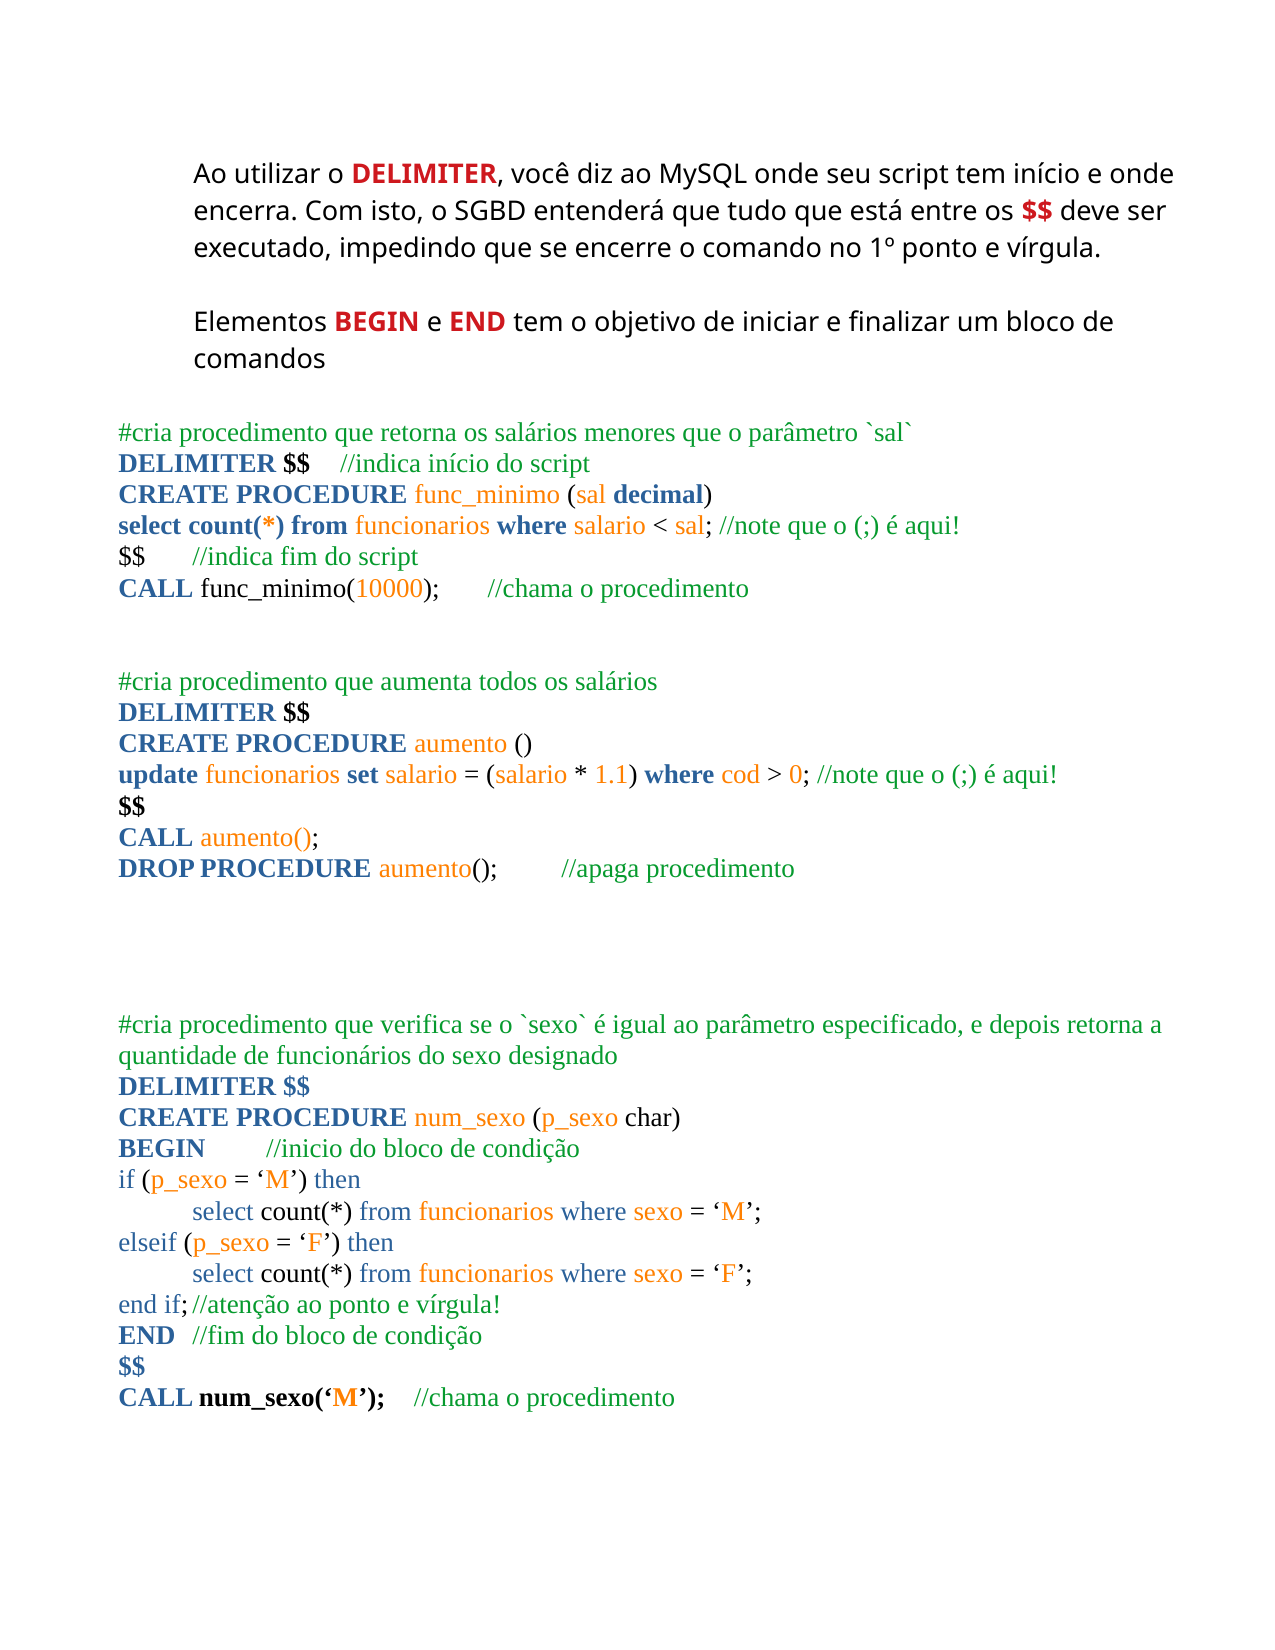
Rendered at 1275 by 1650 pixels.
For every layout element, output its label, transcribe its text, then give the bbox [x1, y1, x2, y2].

text DELIMITER $$ [118, 696, 1193, 727]
text CREATE PROCEDURE num_sexo (p_sexo char) [118, 1101, 1193, 1132]
text select count(*) from funcionarios where sexo = ‘F’; [118, 1257, 1193, 1288]
text if (p_sexo = ‘M’) then [118, 1163, 1193, 1194]
text DELIMITER $$ //indica início do script [118, 447, 1193, 478]
text $$ [118, 1350, 1193, 1381]
text elseif (p_sexo = ‘F’) then [118, 1226, 1193, 1257]
text CALL aumento(); [118, 821, 1193, 852]
text CREATE PROCEDURE func_minimo (sal decimal) [118, 478, 1193, 509]
text #cria procedimento que retorna os salários menores que o parâmetro `sal` [118, 416, 1193, 447]
text END //fim do bloco de condição [118, 1319, 1193, 1350]
text select count(*) from funcionarios where salario < sal; //note que o (;) é aqui! [118, 509, 1193, 541]
text #cria procedimento que verifica se o `sexo` é igual ao parâmetro especificado, e depois retorna a quantidade de funcionários do sexo designado [118, 1008, 1193, 1070]
text DELIMITER $$ [118, 1070, 1193, 1101]
text CALL num_sexo(‘M’); //chama o procedimento [118, 1381, 1193, 1413]
text BEGIN //inicio do bloco de condição [118, 1132, 1193, 1163]
text end if; //atenção ao ponto e vírgula! [118, 1288, 1193, 1319]
text $$ //indica fim do script [118, 541, 1193, 572]
list Ao utilizar o DELIMITER, você diz ao MySQL onde seu script tem início e onde encerra. Com isto, o SGBD entenderá que tudo que está entre os $$ deve ser executado, impedindo que se encerre o comando no 1º ponto e vírgula. Elementos BEGIN e END tem o objetivo de iniciar e finalizar um bloco de comandos [156, 118, 1193, 376]
text select count(*) from funcionarios where sexo = ‘M’; [118, 1194, 1193, 1226]
text CALL func_minimo(10000); //chama o procedimento [118, 572, 1193, 603]
text CREATE PROCEDURE aumento () [118, 727, 1193, 758]
text DROP PROCEDURE aumento(); //apaga procedimento [118, 852, 1193, 883]
text update funcionarios set salario = (salario * 1.1) where cod > 0; //note que o (;) é aqui! [118, 758, 1228, 790]
text #cria procedimento que aumenta todos os salários [118, 665, 1193, 696]
text $$ [118, 790, 1228, 821]
